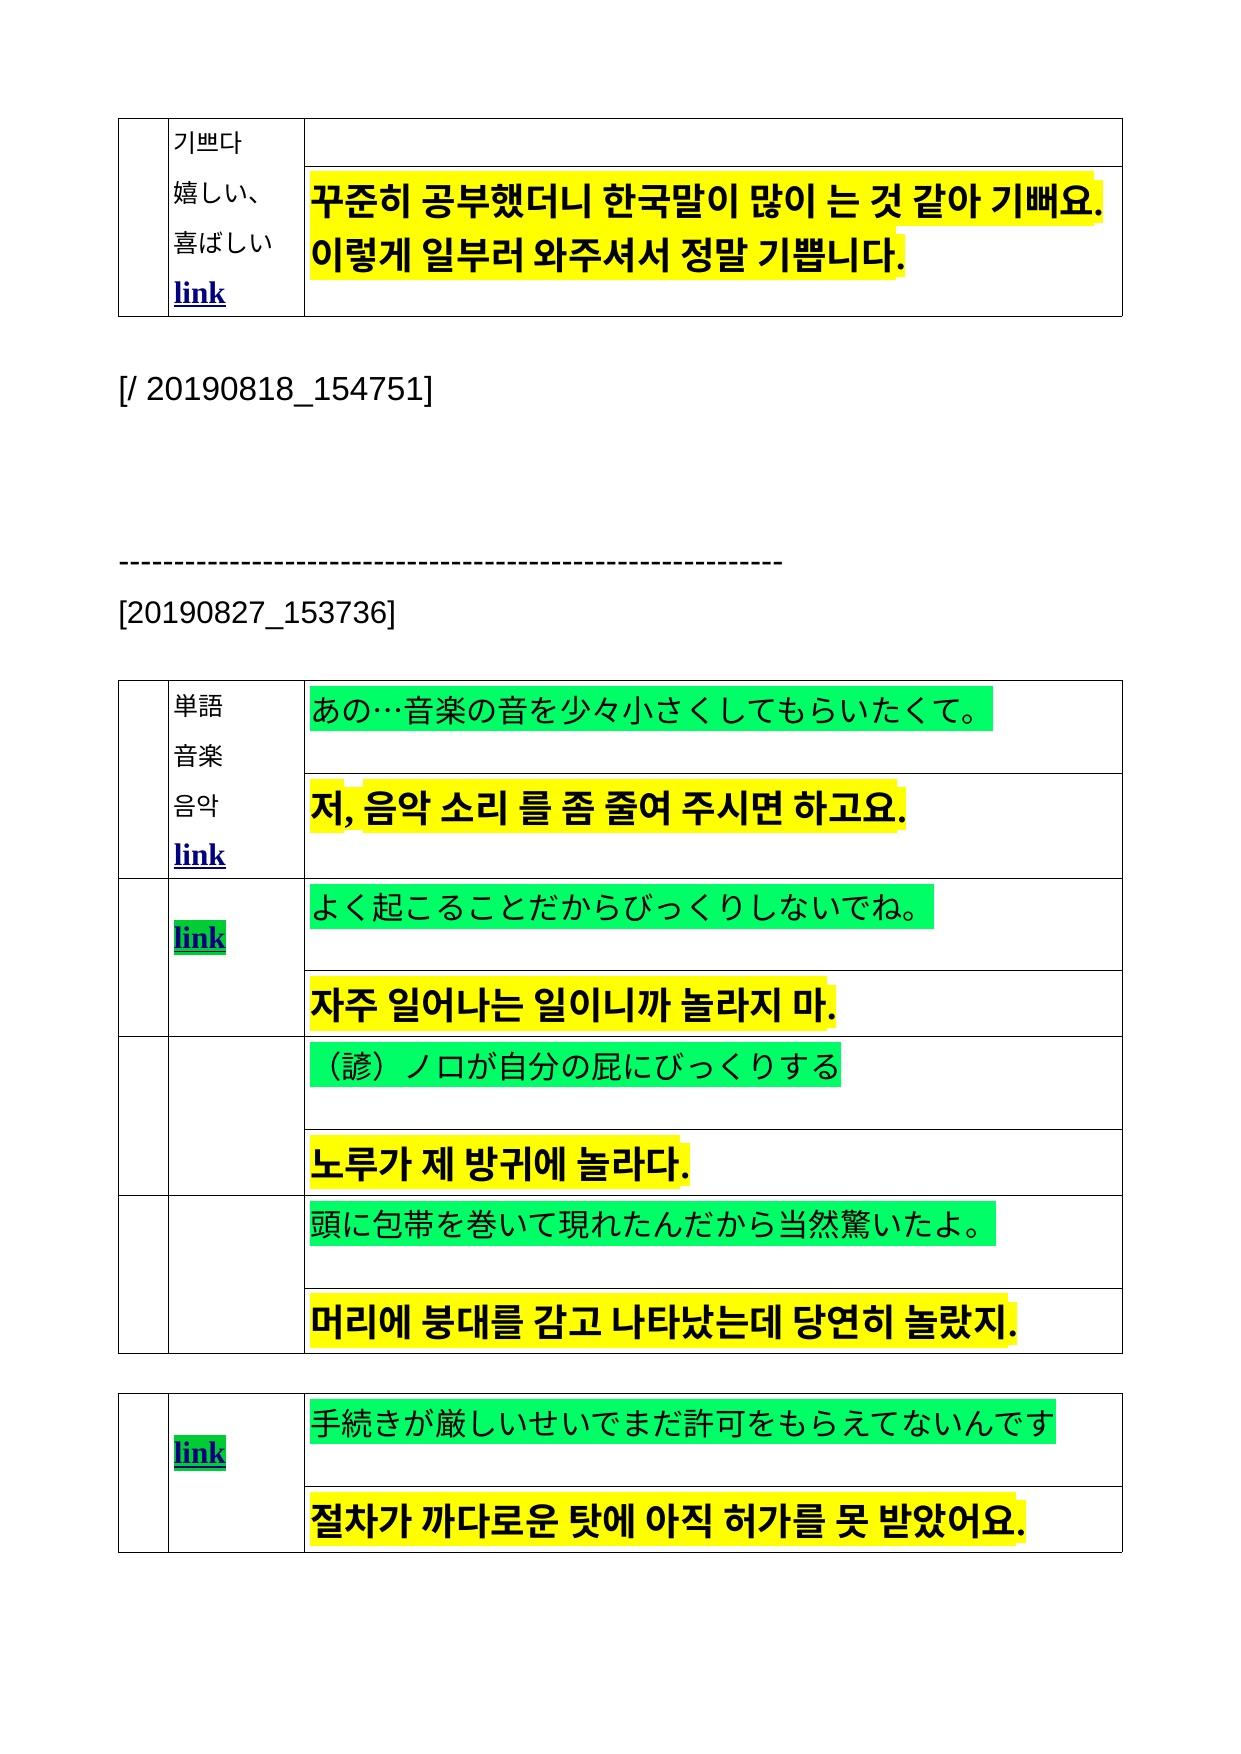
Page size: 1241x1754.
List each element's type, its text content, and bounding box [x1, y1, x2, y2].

table_header [119, 1394, 168, 1552]
text ------------------------------------------------------------ [118, 541, 1122, 579]
table_cell 저, 음악 소리 를 좀 줄여 주시면 하고요. [305, 774, 1122, 878]
table_cell 머리에 붕대를 감고 나타났는데 당연히 놀랐지. [305, 1289, 1122, 1353]
table_header [119, 681, 168, 878]
table_cell （諺）ノロが自分の屁にびっくりする [305, 1037, 1122, 1129]
table_cell 기쁘다 嬉しい、喜ばしい link [169, 119, 304, 316]
table_cell 노루가 제 방귀에 놀라다. [305, 1130, 1122, 1195]
table_cell link [169, 879, 304, 1036]
table_header 単語 音楽 음악 link [169, 681, 304, 878]
table_cell [119, 1196, 168, 1353]
table_cell 절차가 까다로운 탓에 아직 허가를 못 받았어요. [305, 1487, 1122, 1552]
table_cell [169, 1196, 304, 1353]
text [/ 20190818_154751] [118, 369, 1122, 407]
text [20190827_153736] [118, 594, 1122, 669]
table_cell よく起こることだからびっくりしないでね。 [305, 879, 1122, 970]
table_cell [305, 119, 1122, 166]
table_header 手続きが厳しいせいでまだ許可をもらえてないんです [305, 1394, 1122, 1486]
table_cell 頭に包帯を巻いて現れたんだから当然驚いたよ。 [305, 1196, 1122, 1287]
table_header link [169, 1394, 304, 1552]
table_cell [169, 1037, 304, 1195]
table_cell 자주 일어나는 일이니까 놀라지 마. [305, 971, 1122, 1036]
table_cell [119, 879, 168, 1036]
table_cell 꾸준히 공부했더니 한국말이 많이 는 것 같아 기뻐요. 이렇게 일부러 와주셔서 정말 기쁩니다. [305, 167, 1122, 316]
table_header あの…音楽の音を少々小さくしてもらいたくて。 [305, 681, 1122, 773]
table_cell [119, 1037, 168, 1195]
table_cell [119, 119, 168, 316]
